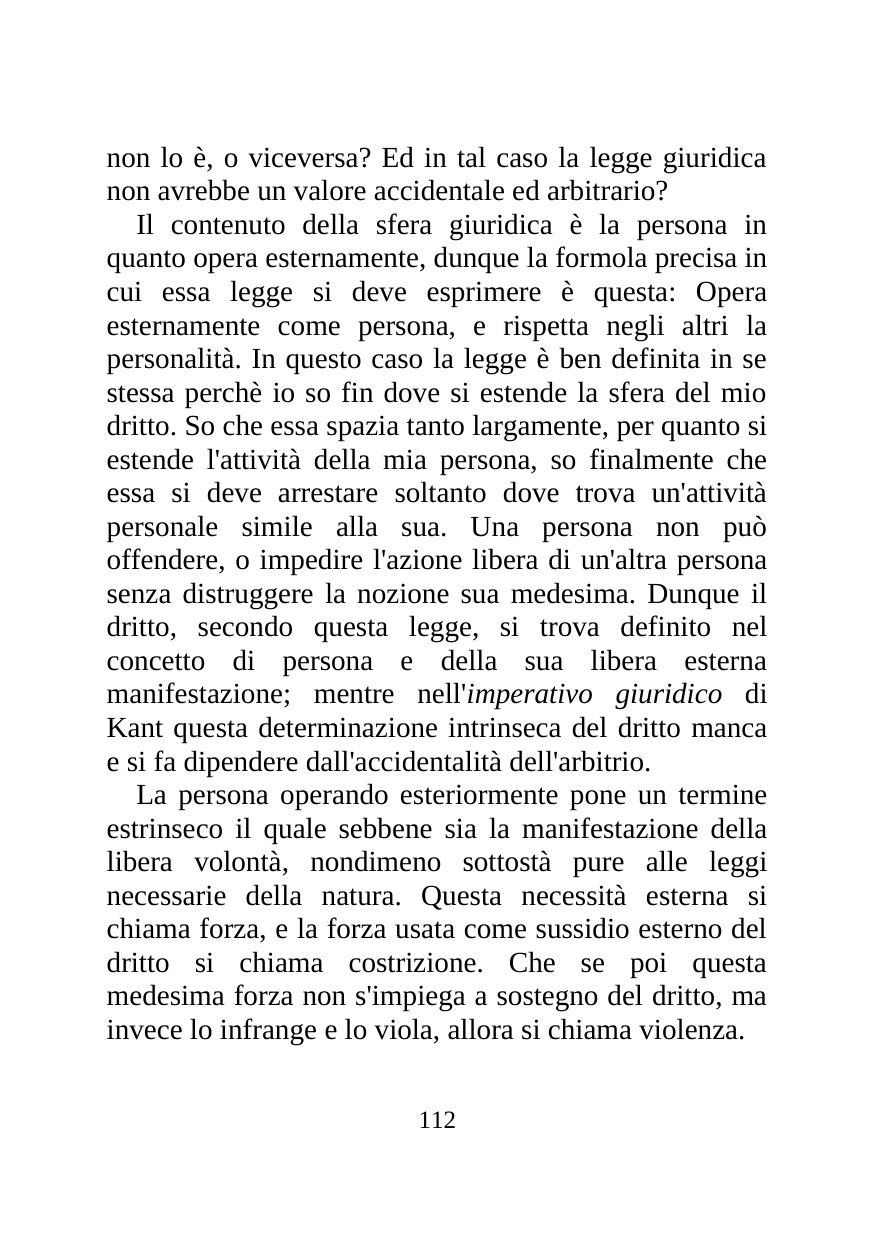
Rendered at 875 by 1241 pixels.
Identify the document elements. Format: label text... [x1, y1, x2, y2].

text La persona operando esteriormente pone un termine estrinseco il quale sebbene sia la manifestazione della libera volontà, nondimeno sottostà pure alle leggi necessarie della natura. Questa necessità esterna si chiama forza, e la forza usata come sussidio esterno del dritto si chiama costrizione. Che se poi questa medesima forza non s'impiega a sostegno del dritto, ma invece lo infrange e lo viola, allora si chiama violenza. [106, 777, 768, 1046]
text non lo è, o viceversa? Ed in tal caso la legge giuridica non avrebbe un valore accidentale ed arbitrario? [106, 140, 768, 207]
text Il contenuto della sfera giuridica è la persona in quanto opera esternamente, dunque la formola precisa in cui essa legge si deve esprimere è questa: Opera esternamente come persona, e rispetta negli altri la personalità. In questo caso la legge è ben definita in se stessa perchè io so fin dove si estende la sfera del mio dritto. So che essa spazia tanto largamente, per quanto si estende l'attività della mia persona, so finalmente che essa si deve arrestare soltanto dove trova un'attività personale simile alla sua. Una persona non può offendere, o impedire l'azione libera di un'altra persona senza distruggere la nozione sua medesima. Dunque il dritto, secondo questa legge, si trova definito nel concetto di persona e della sua libera esterna manifestazione; mentre nell'imperativo giuridico di Kant questa determinazione intrinseca del dritto manca e si fa dipendere dall'accidentalità dell'arbitrio. [106, 207, 768, 777]
